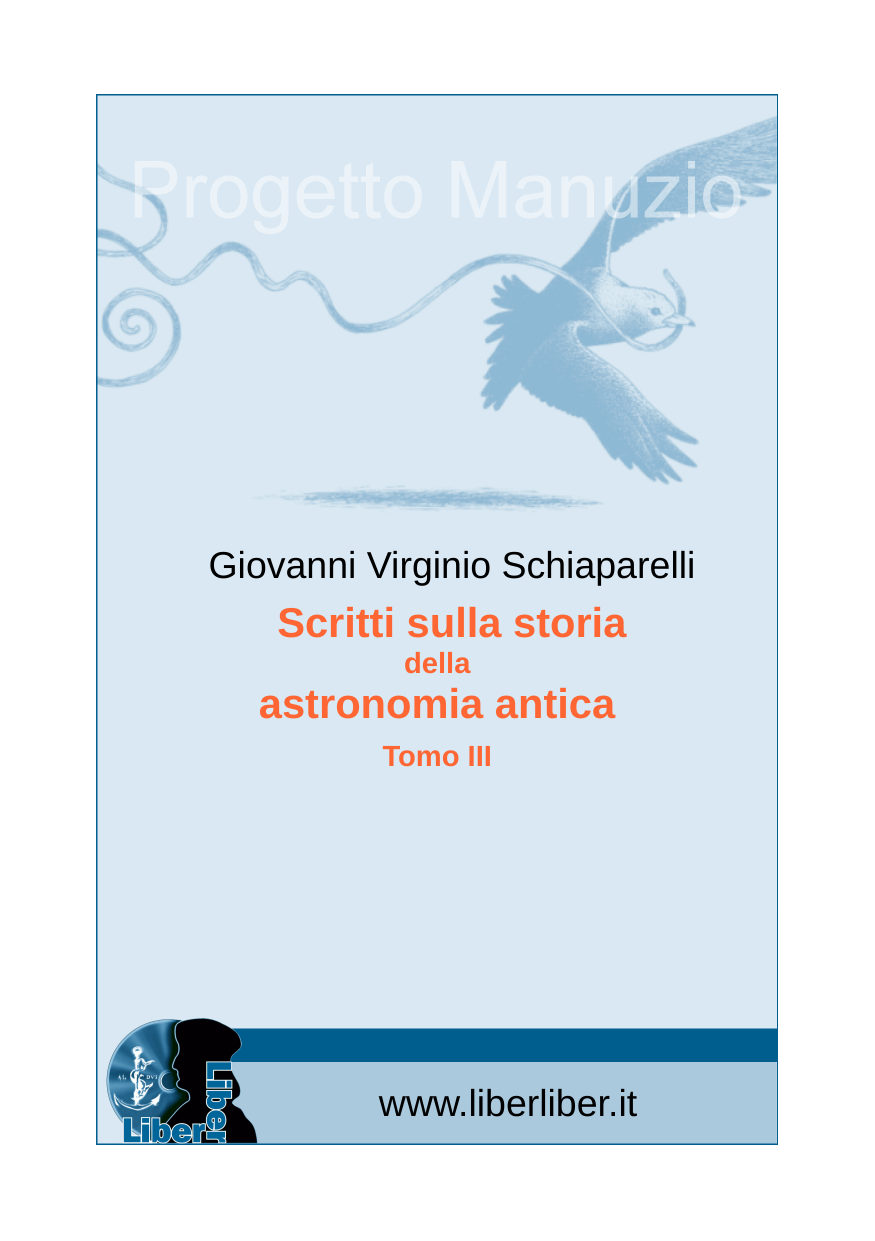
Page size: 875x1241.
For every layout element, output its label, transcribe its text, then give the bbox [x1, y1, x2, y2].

picture [98, 219, 776, 543]
text Giovanni Virginio Schiaparelli [94, 543, 779, 586]
picture [98, 727, 776, 739]
text www.liberliber.it [331, 1081, 685, 1124]
picture [98, 586, 776, 598]
text Tomo III [94, 739, 779, 773]
picture [98, 773, 776, 1020]
text Scritti sulla storia della astronomia antica [94, 598, 779, 727]
